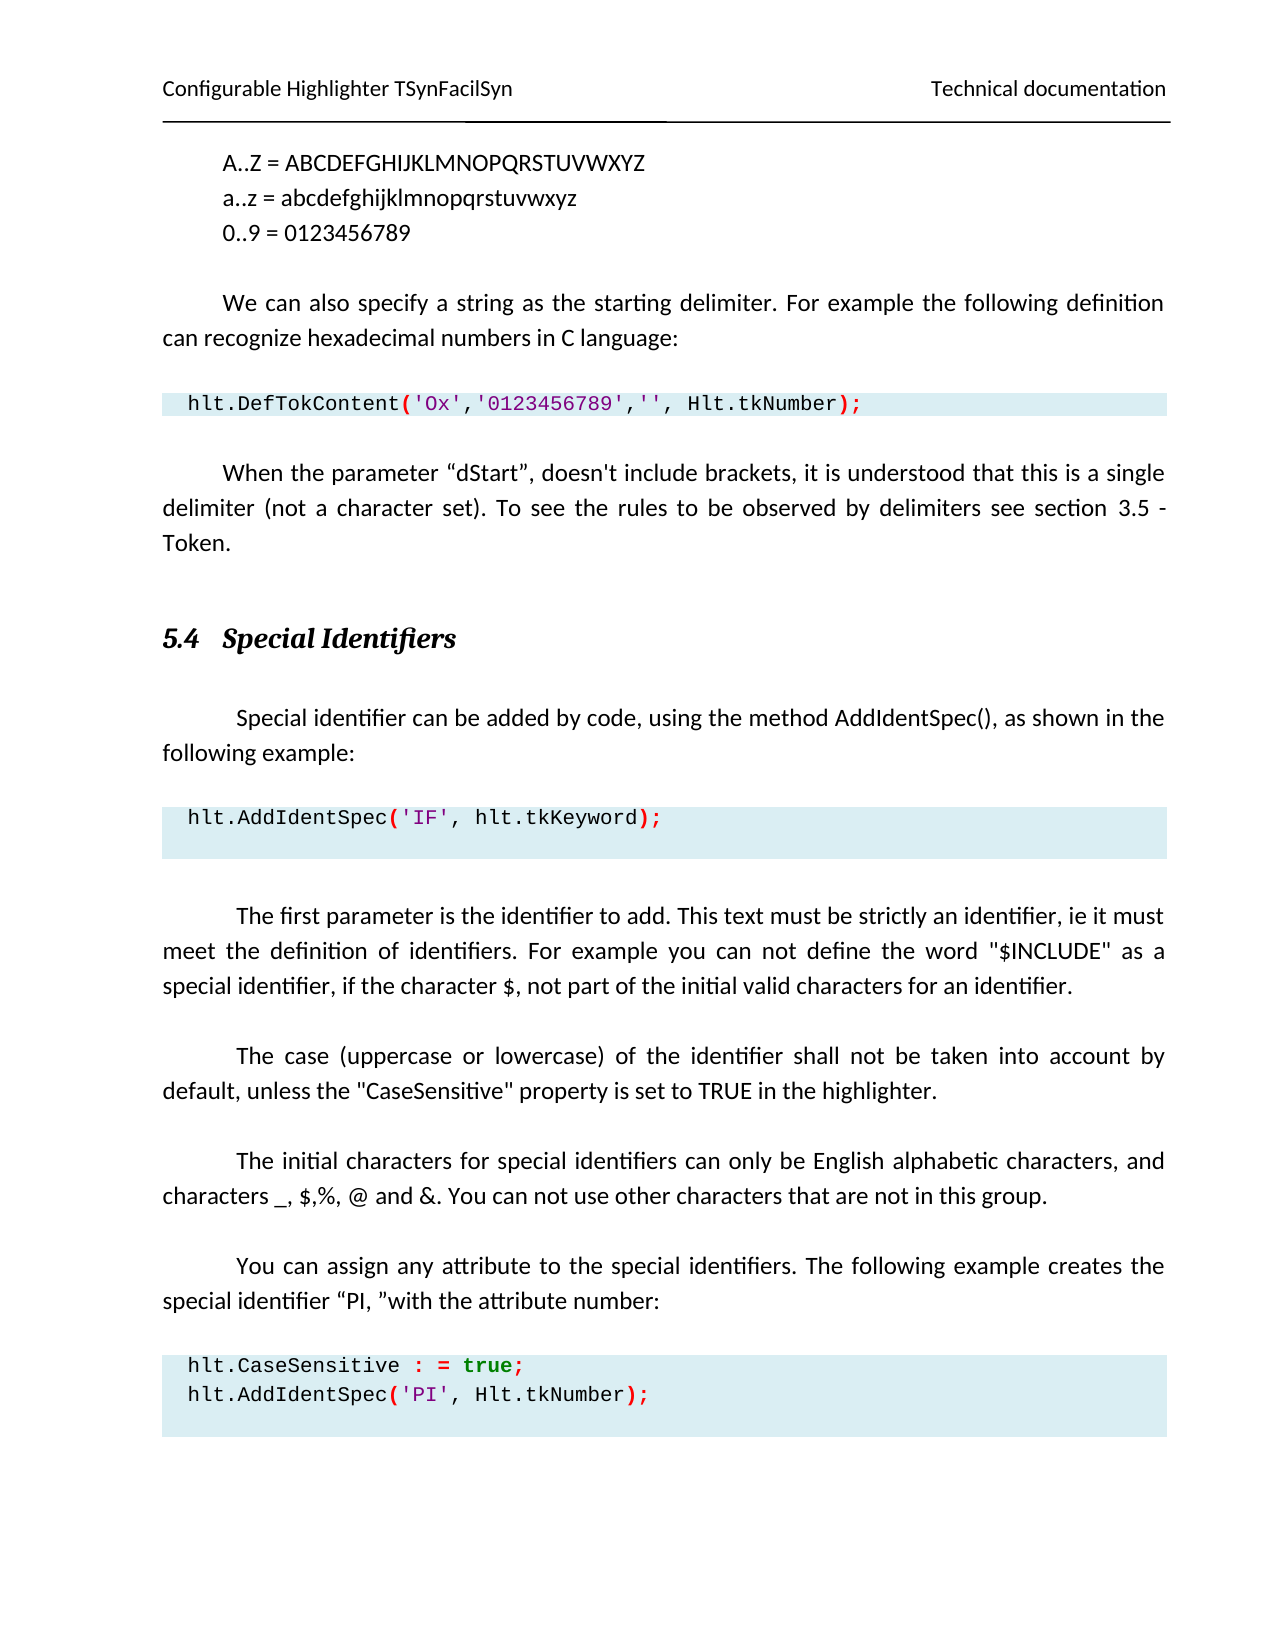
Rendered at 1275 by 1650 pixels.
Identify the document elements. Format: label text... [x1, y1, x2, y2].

text hlt.AddIdentSpec('PI', Hlt.tkNumber); [162, 1384, 1167, 1408]
subtitle Special Identifiers [162, 622, 1167, 655]
text 0..9 = 0123456789 [162, 218, 1167, 248]
text hlt.DefTokContent('Ox','0123456789','', Hlt.tkNumber); [162, 393, 1167, 416]
text hlt.AddIdentSpec('IF', hlt.tkKeyword); [162, 807, 1167, 830]
text A..Z = ABCDEFGHIJKLMNOPQRSTUVWXYZ [162, 148, 1167, 178]
text You can assign any attribute to the special identifiers. The following example creates the special identifier “PI, ”with the attribute number: [162, 1250, 1167, 1316]
text When the parameter “dStart”, doesn't include brackets, it is understood that this is a single delimiter (not a character set). To see the rules to be observed by delimiters see section 3.5 - Token. [162, 457, 1167, 557]
text The case (uppercase or lowercase) of the identifier shall not be taken into account by default, unless the "CaseSensitive" property is set to TRUE in the highlighter. [162, 1040, 1167, 1106]
text a..z = abcdefghijklmnopqrstuvwxyz [162, 183, 1167, 213]
text The first parameter is the identifier to add. This text must be strictly an identifier, ie it must meet the definition of identifiers. For example you can not define the word "$INCLUDE" as a special identifier, if the character $, not part of the initial valid characters for an identifier. [162, 900, 1167, 1001]
text The initial characters for special identifiers can only be English alphabetic characters, and characters _, $,%, @ and &. You can not use other characters that are not in this group. [162, 1145, 1167, 1211]
text Special identifier can be added by code, using the method AddIdentSpec(), as shown in the following example: [162, 702, 1167, 767]
text We can also specify a string as the starting delimiter. For example the following definition can recognize hexadecimal numbers in C language: [162, 288, 1167, 353]
text hlt.CaseSensitive : = true; [162, 1355, 1167, 1379]
